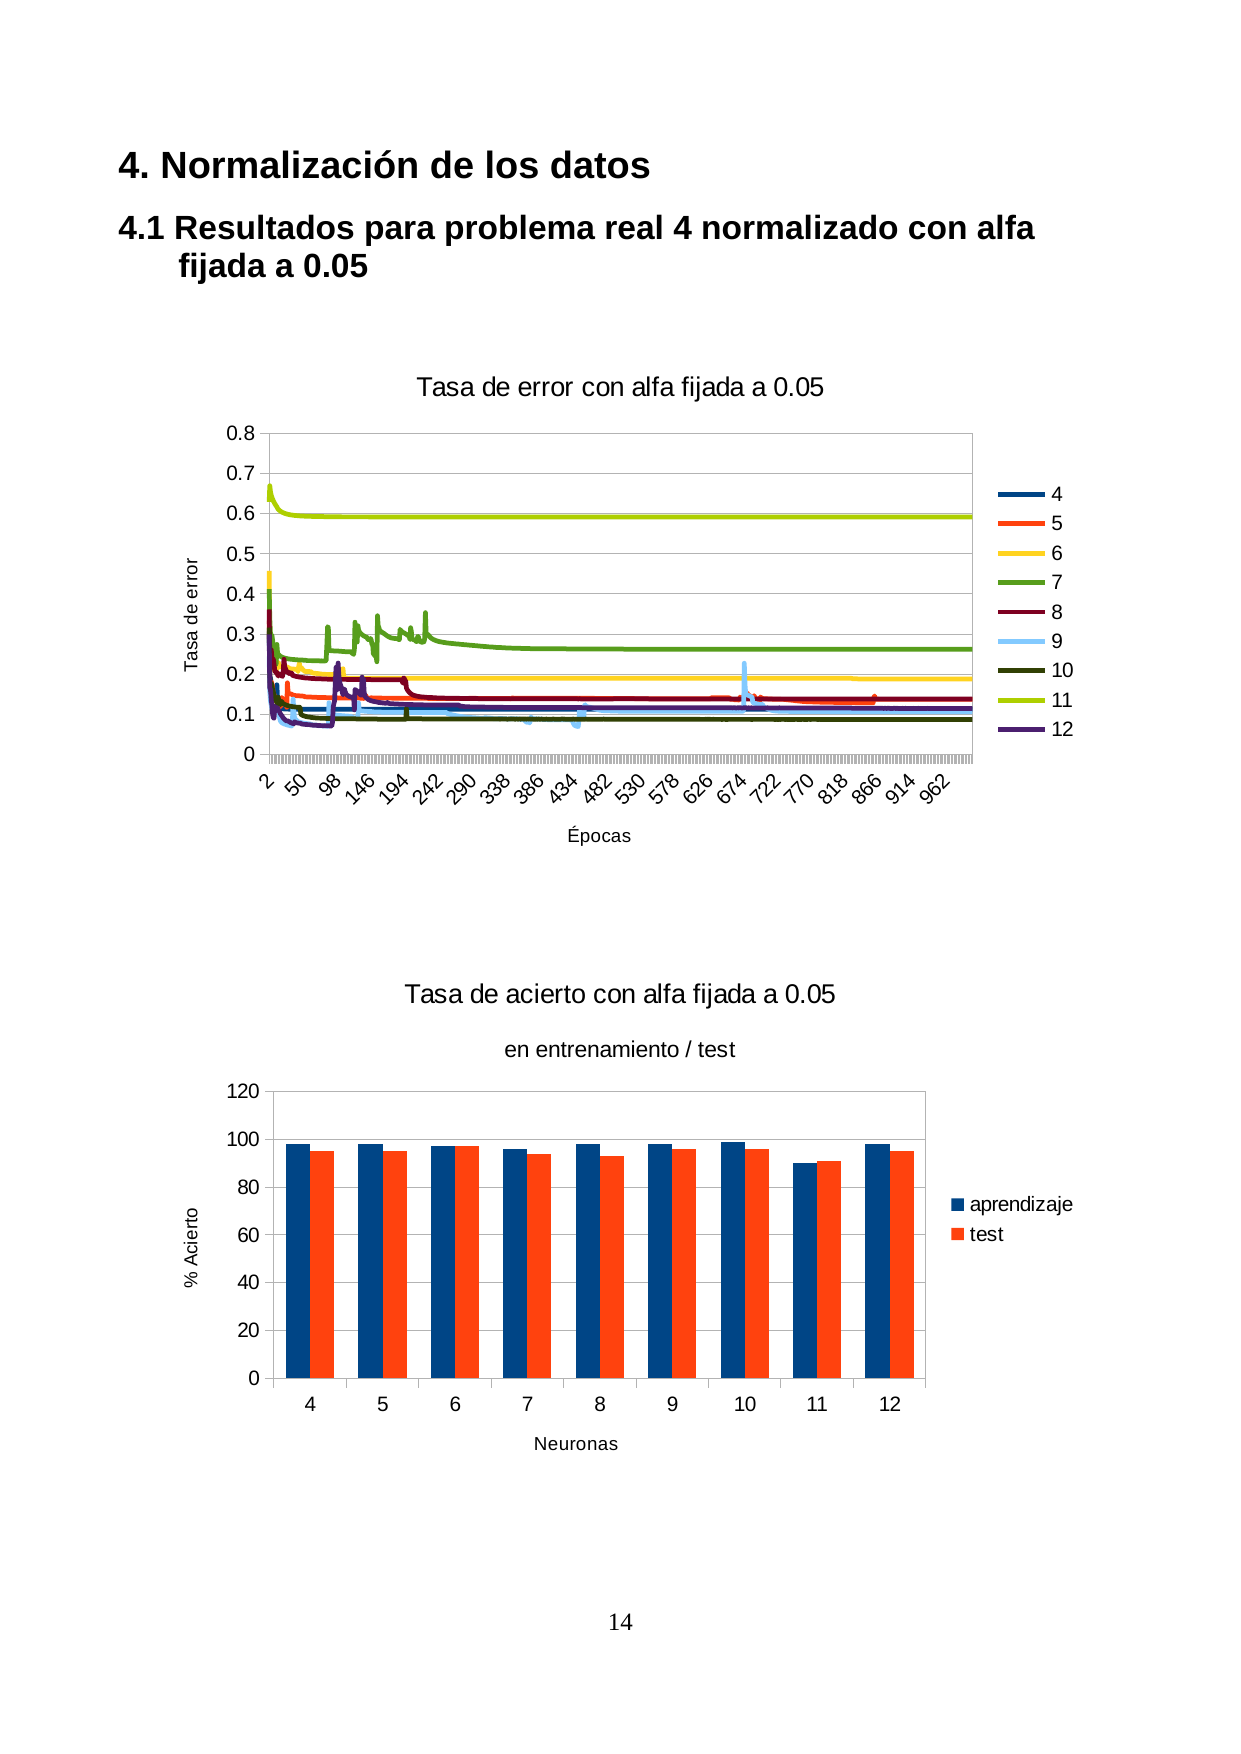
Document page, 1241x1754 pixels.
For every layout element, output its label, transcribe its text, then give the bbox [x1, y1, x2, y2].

subtitle 4. Normalización de los datos [118, 143, 1122, 187]
subtitle 4.1 Resultados para problema real 4 normalizado con alfa fijada a 0.05 [118, 208, 1122, 285]
